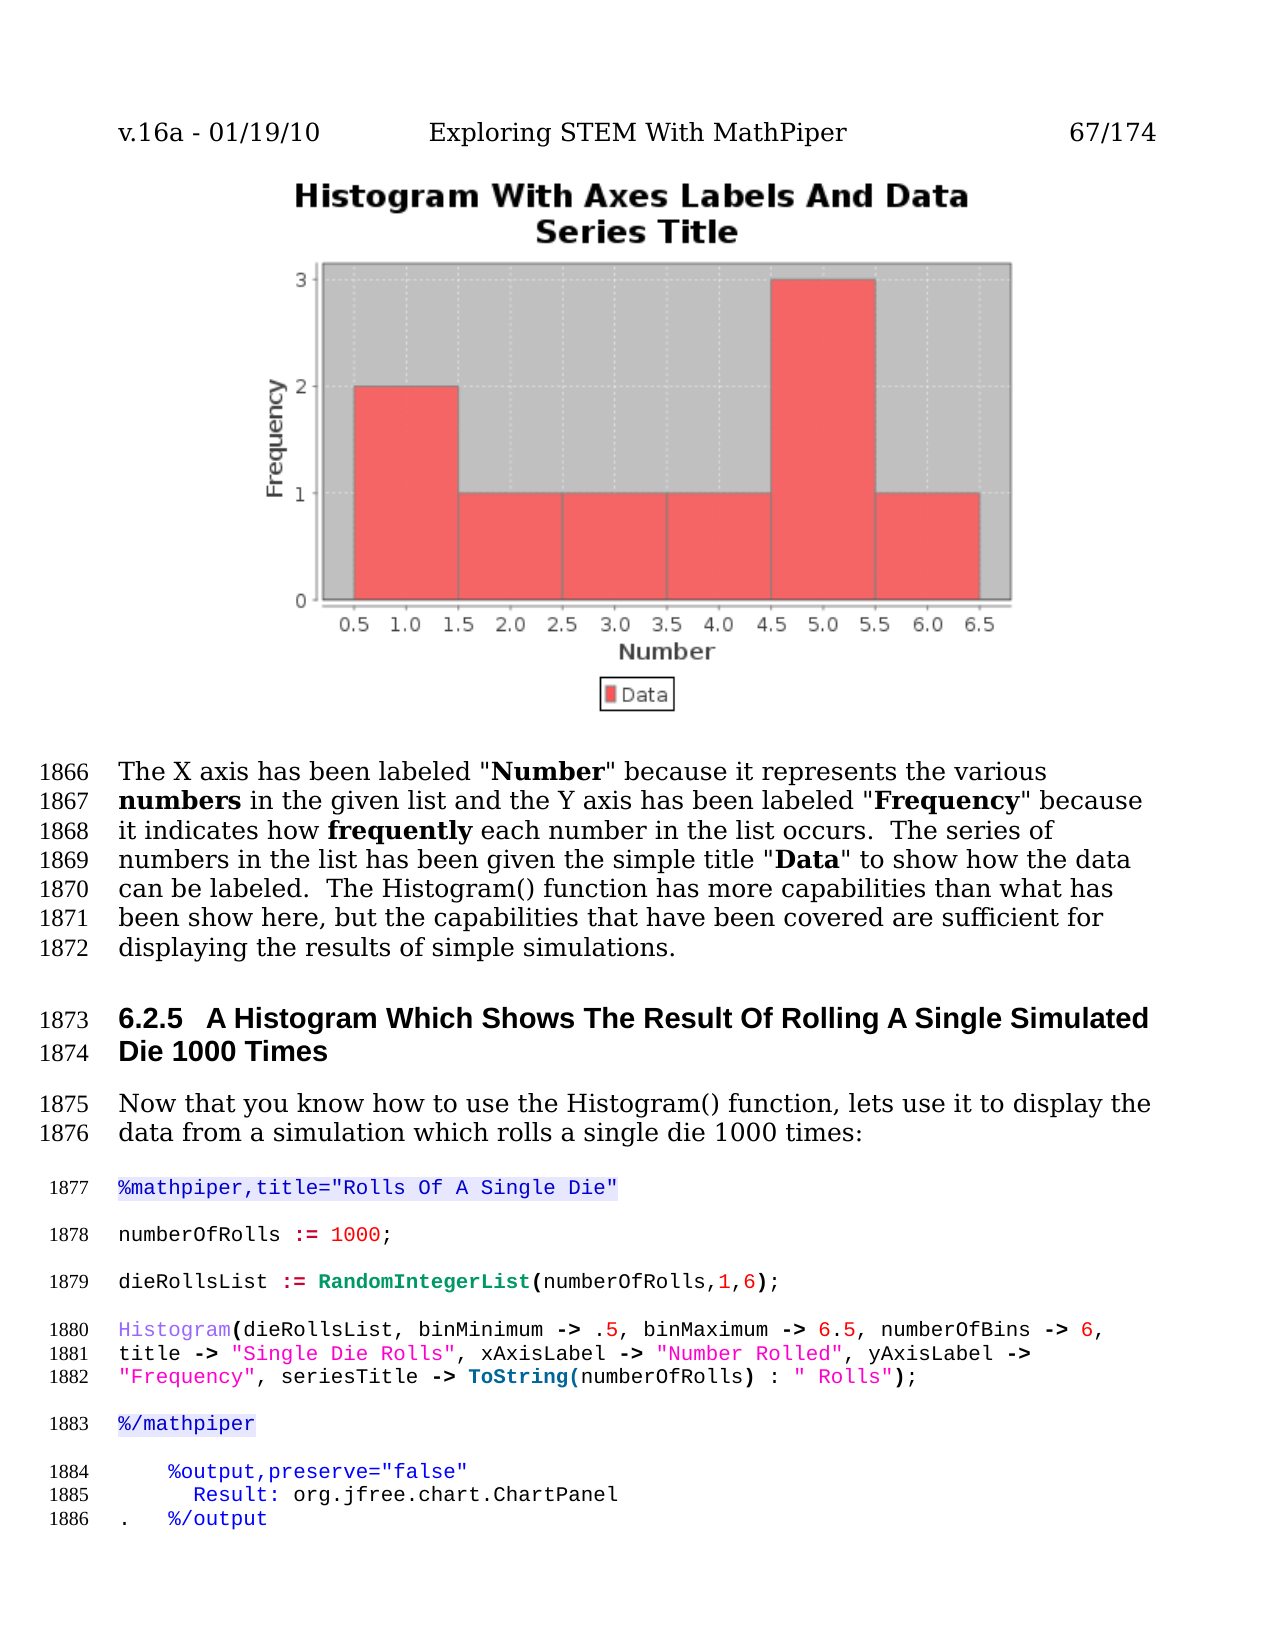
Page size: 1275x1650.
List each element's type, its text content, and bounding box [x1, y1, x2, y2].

text . %/output [118, 1508, 1157, 1532]
text %/mathpiper [118, 1413, 1157, 1437]
text Result: org.jfree.chart.ChartPanel [118, 1484, 1157, 1508]
text dieRollsList := RandomIntegerList(numberOfRolls,1,6); [118, 1272, 1157, 1295]
text numberOfRolls := 1000; [118, 1224, 1157, 1248]
text %output,preserve="false" [118, 1461, 1157, 1484]
text %mathpiper,title="Rolls Of A Single Die" [118, 1177, 1157, 1201]
text The X axis has been labeled "Number" because it represents the various numbers in the given list and the Y axis has been labeled "Frequency" because it indicates how frequently each number in the list occurs. The series of numbers in the list has been given the simple title "Data" to show how the data can be labeled. The Histogram() function has more capabilities than what has been show here, but the capabilities that have been covered are sufficient for displaying the results of simple simulations. [118, 757, 1157, 962]
subtitle A Histogram Which Shows The Result Of Rolling A Single Simulated Die 1000 Times [118, 1001, 1157, 1068]
picture [245, 176, 1030, 713]
text Histogram(dieRollsList, binMinimum -> .5, binMaximum -> 6.5, numberOfBins -> 6, title -> "Single Die Rolls", xAxisLabel -> "Number Rolled", yAxisLabel -> "Frequency", seriesTitle -> ToString(numberOfRolls) : " Rolls"); [118, 1319, 1157, 1390]
text Now that you know how to use the Histogram() function, lets use it to display the data from a simulation which rolls a single die 1000 times: [118, 1089, 1157, 1147]
